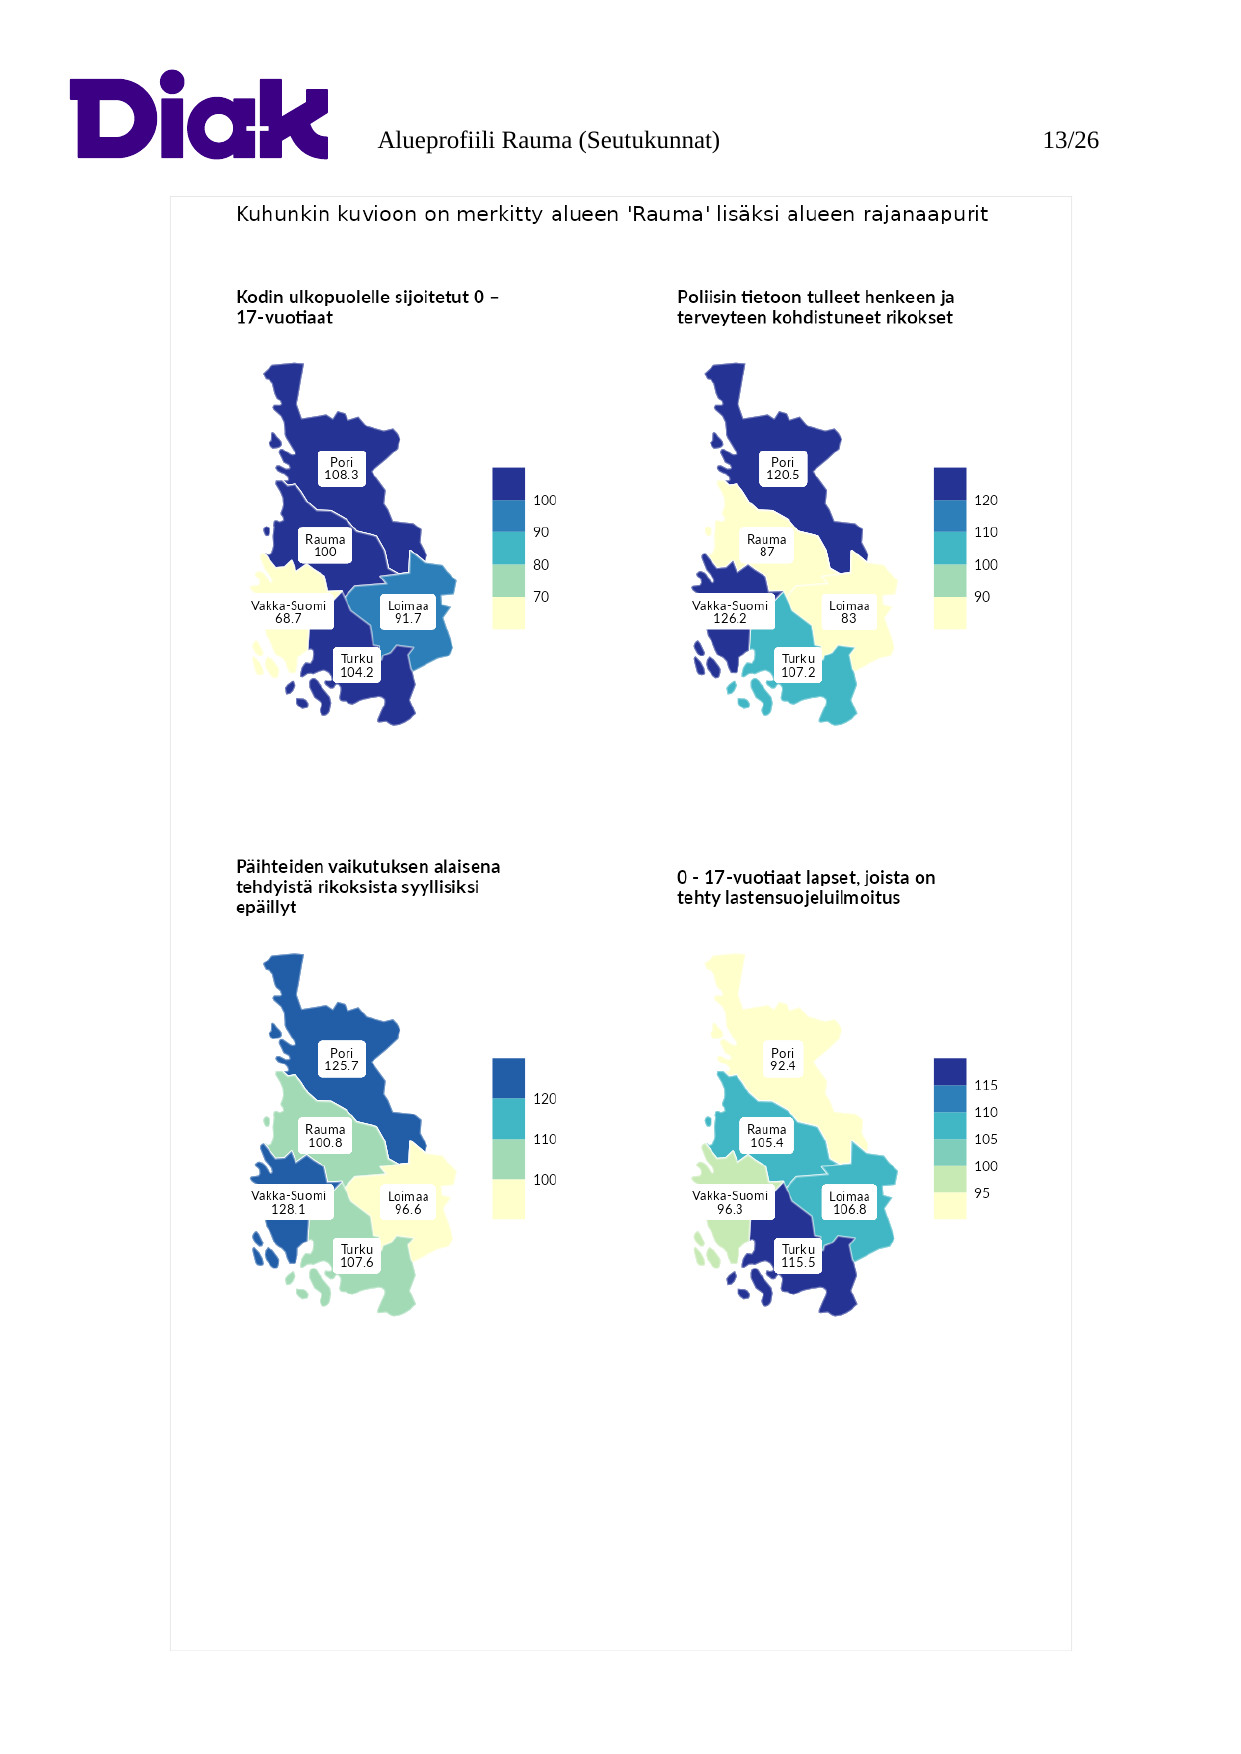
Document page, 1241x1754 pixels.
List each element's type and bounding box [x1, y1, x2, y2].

picture [61, 196, 1179, 1651]
